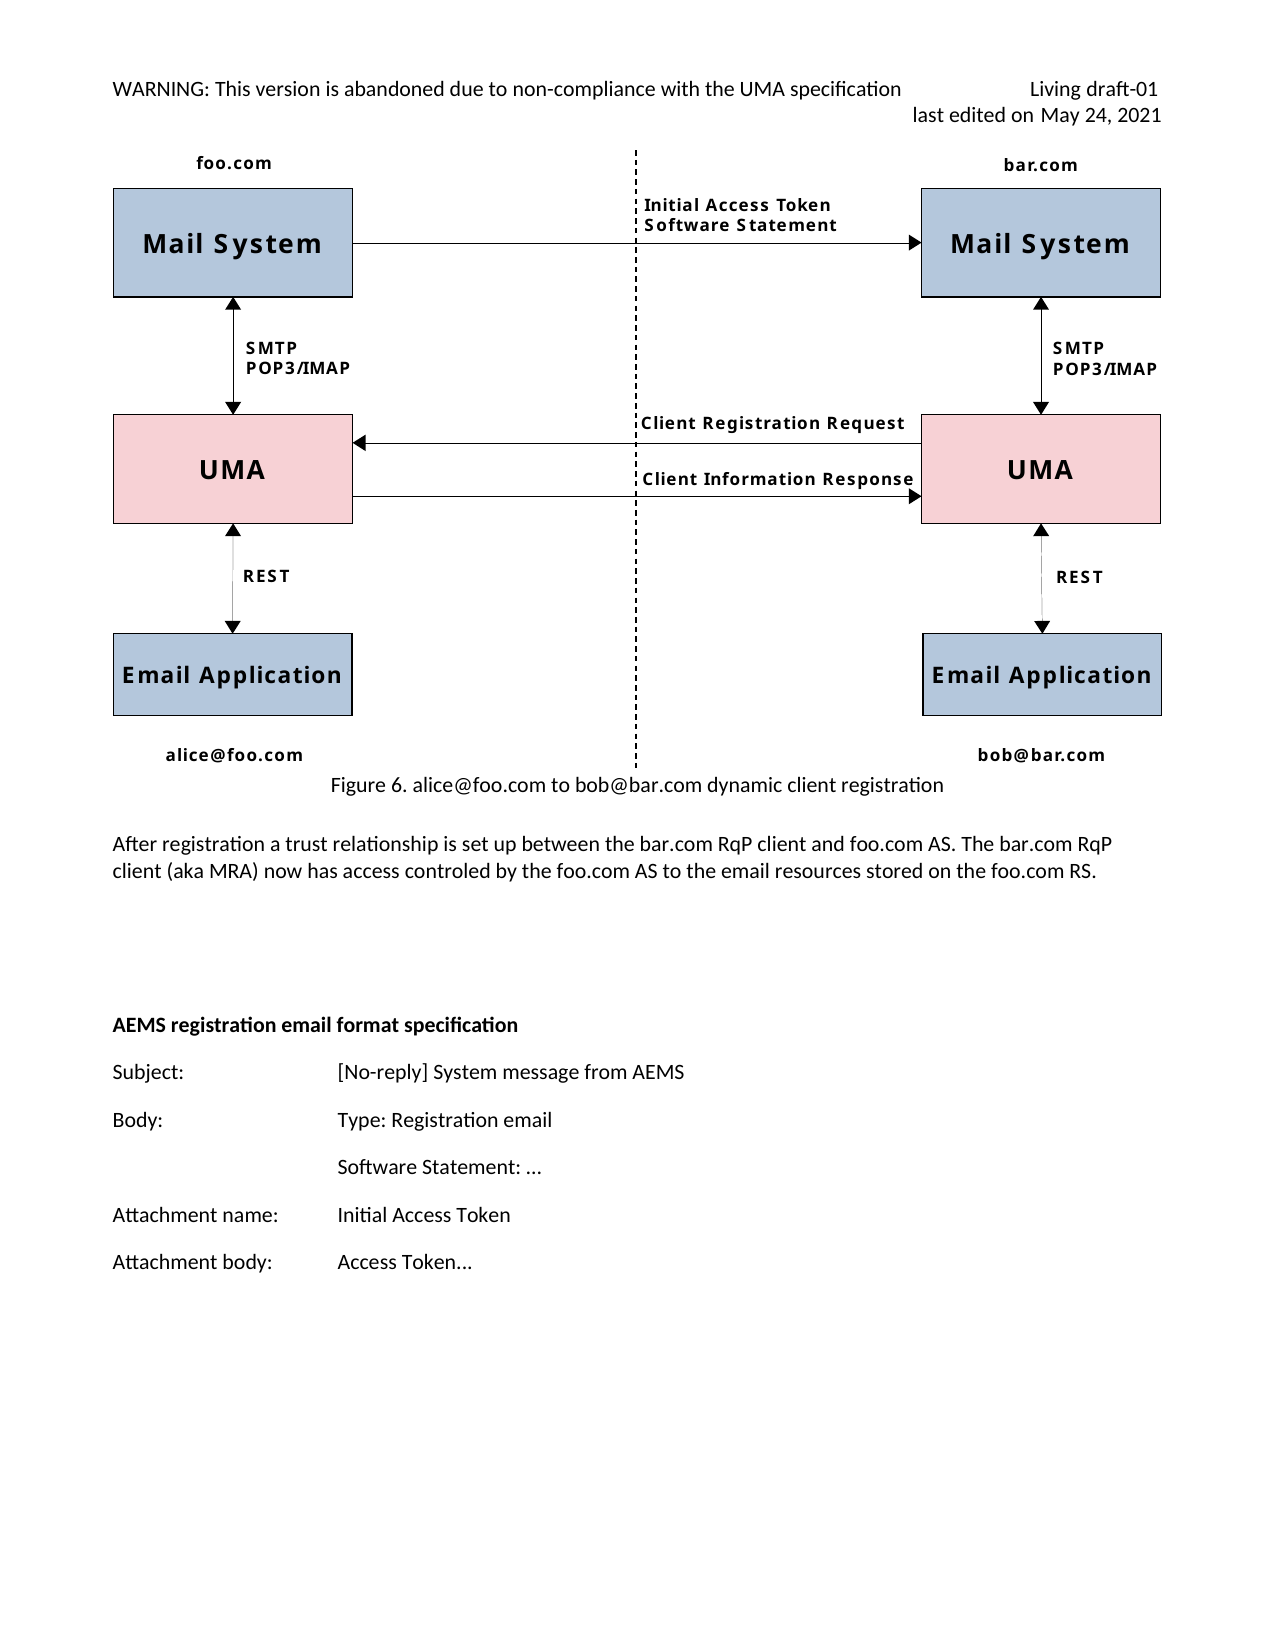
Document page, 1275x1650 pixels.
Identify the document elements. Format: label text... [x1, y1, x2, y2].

text Figure 6. alice@foo.com to bob@bar.com dynamic client registration [112, 150, 1162, 798]
text Subject: [No-reply] System message from AEMS [112, 1058, 1162, 1085]
text Software Statement: … [112, 1153, 1162, 1180]
text Attachment name: Initial Access Token [112, 1201, 1162, 1228]
text AEMS registration email format specification [112, 1011, 1162, 1038]
text Attachment body: Access Token... [112, 1248, 1162, 1275]
text Body: Type: Registration email [112, 1106, 1162, 1133]
text After registration a trust relationship is set up between the bar.com RqP client and foo.com AS. The bar.com RqP client (aka MRA) now has access controled by the foo.com AS to the email resources stored on the foo.com RS. [112, 830, 1162, 883]
